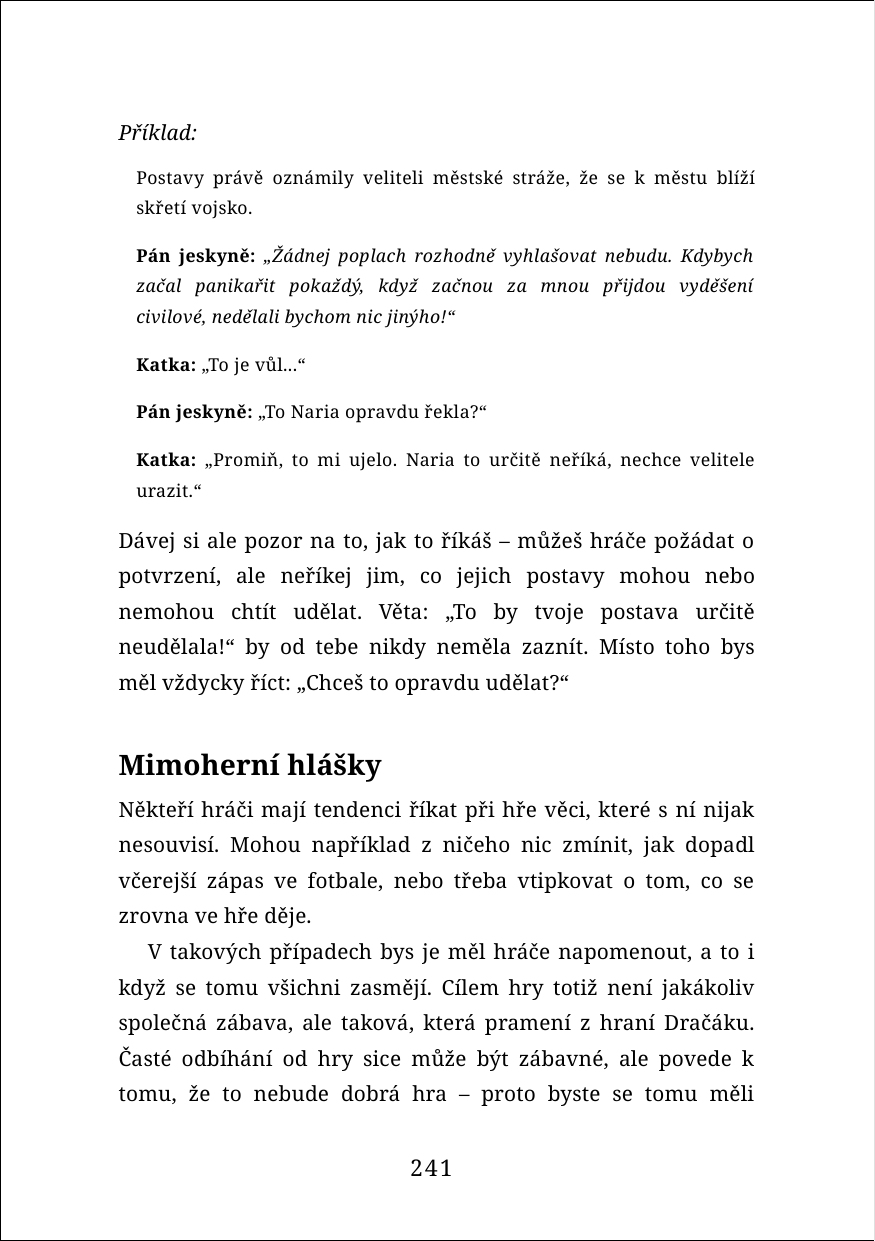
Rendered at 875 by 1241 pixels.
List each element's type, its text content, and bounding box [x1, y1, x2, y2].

text Postavy právě oznámily veliteli městské stráže, že se k městu blíží skřetí vojsko. [136, 166, 756, 220]
text Pán jeskyně: „Žádnej poplach rozhodně vyhlašovat nebudu. Kdybych začal panikařit pokaždý, když začnou za mnou přijdou vyděšení civilové, nedělali bychom nic jinýho!“ [136, 244, 756, 328]
text Příklad: [118, 118, 756, 147]
text Katka: „To je vůl...“ [136, 352, 756, 376]
text Dávej si ale pozor na to, jak to říkáš – můžeš hráče požádat o potvrzení, ale neříkej jim, co jejich postavy mohou nebo nemohou chtít udělat. Věta: „To by tvoje postava určitě neudělala!“ by od tebe nikdy neměla zaznít. Místo toho bys měl vždycky říct: „Chceš to opravdu udělat?“ [118, 526, 756, 696]
text Katka: „Promiň, to mi ujelo. Naria to určitě neříká, nechce velitele urazit.“ [136, 448, 756, 502]
text Někteří hráči mají tendenci říkat při hře věci, které s ní nijak nesouvisí. Mohou například z ničeho nic zmínit, jak dopadl včerejší zápas ve fotbale, nebo třeba vtipkovat o tom, co se zrovna ve hře děje. V takových případech bys je měl hráče napomenout, a to i když se tomu všichni zasmějí. Cílem hry totiž není jakákoliv společná zábava, ale taková, která pramení z hraní Dračáku. Časté odbíhání od hry sice může být zábavné, ale povede k tomu, že to nebude dobrá hra – proto byste se tomu měli [118, 795, 756, 1108]
text Pán jeskyně: „To Naria opravdu řekla?“ [136, 400, 756, 424]
subtitle Mimoherní hlášky [118, 745, 756, 783]
